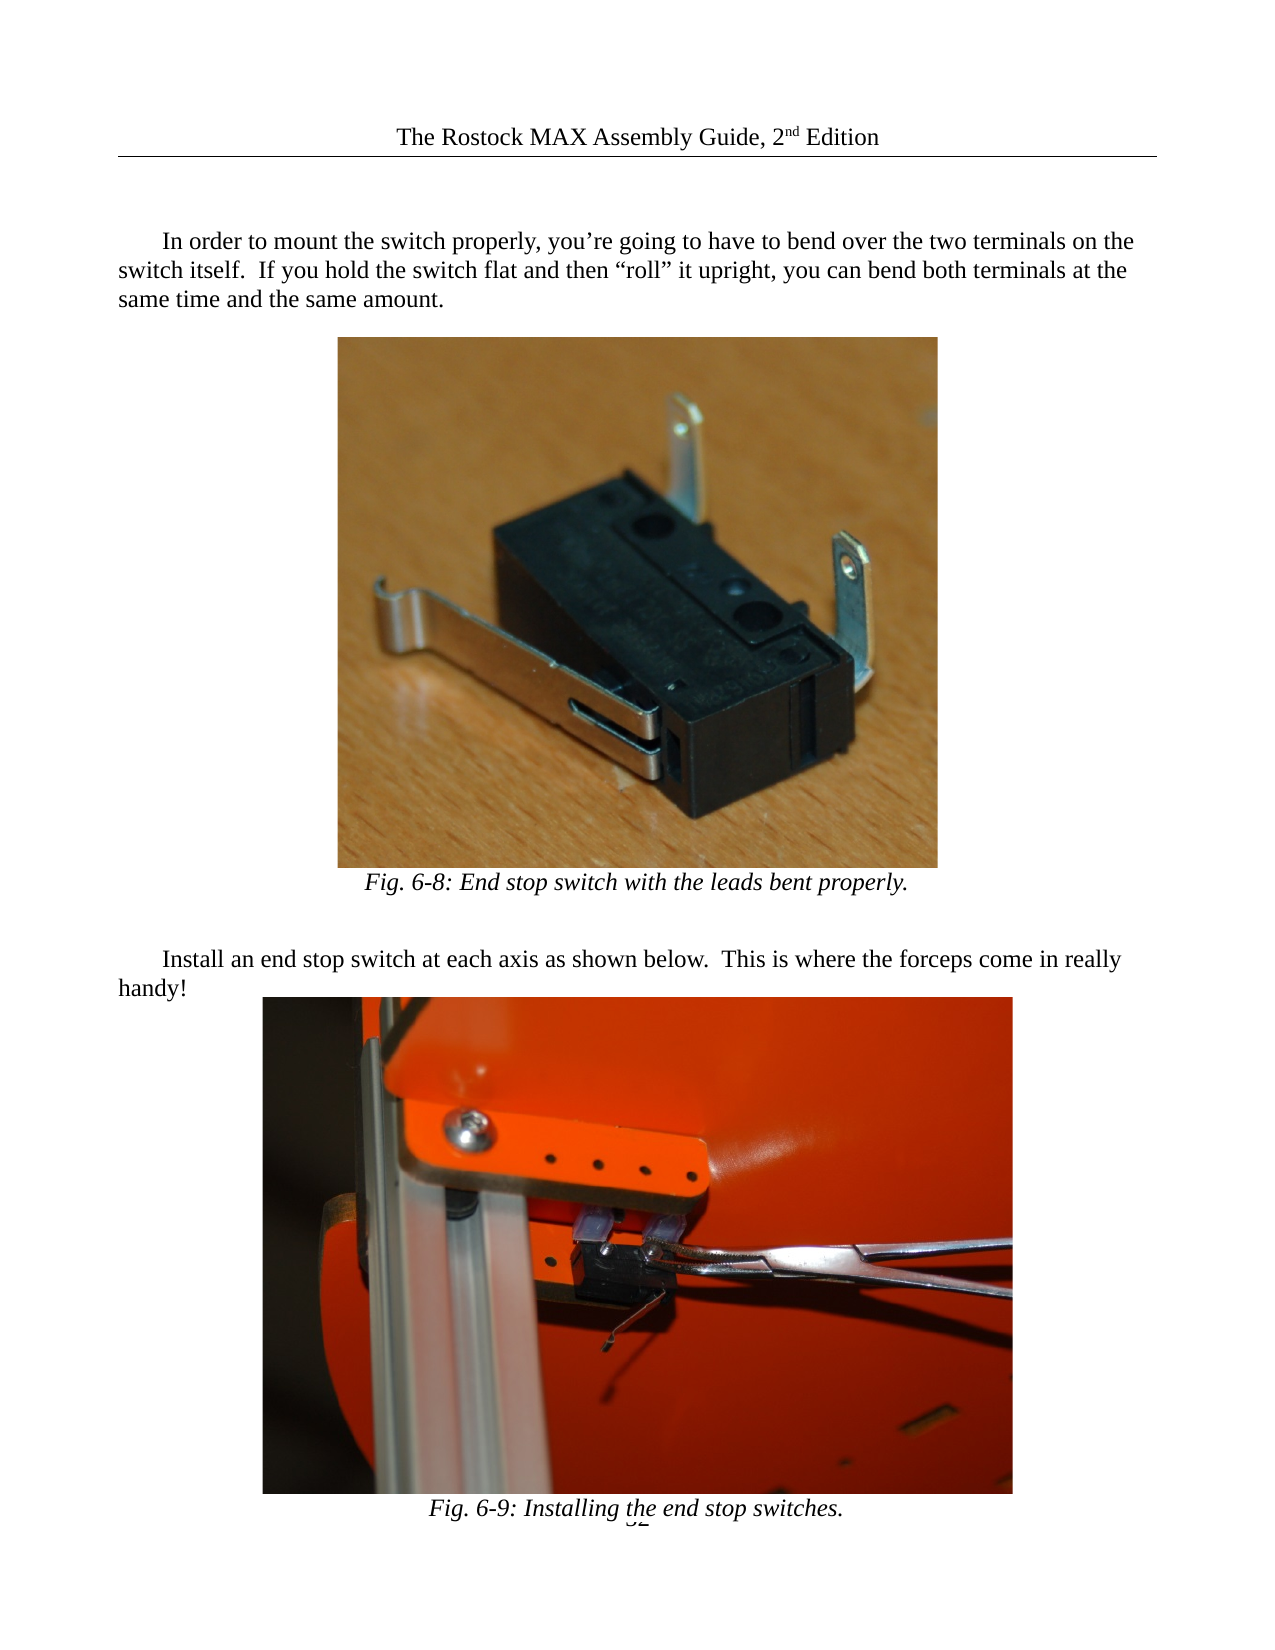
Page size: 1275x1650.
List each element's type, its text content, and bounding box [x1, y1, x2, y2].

picture [337, 337, 938, 868]
text Fig. 6-9: Installing the end stop switches. [262, 1494, 1012, 1522]
text Fig. 6-8: End stop switch with the leads bent properly. [337, 868, 937, 896]
text Install an end stop switch at each axis as shown below. This is where the forceps come in really handy! [118, 944, 1157, 1001]
picture [262, 997, 1013, 1494]
text In order to mount the switch properly, you’re going to have to bend over the two terminals on the switch itself. If you hold the switch flat and then “roll” it upright, you can bend both terminals at the same time and the same amount. [118, 226, 1157, 313]
